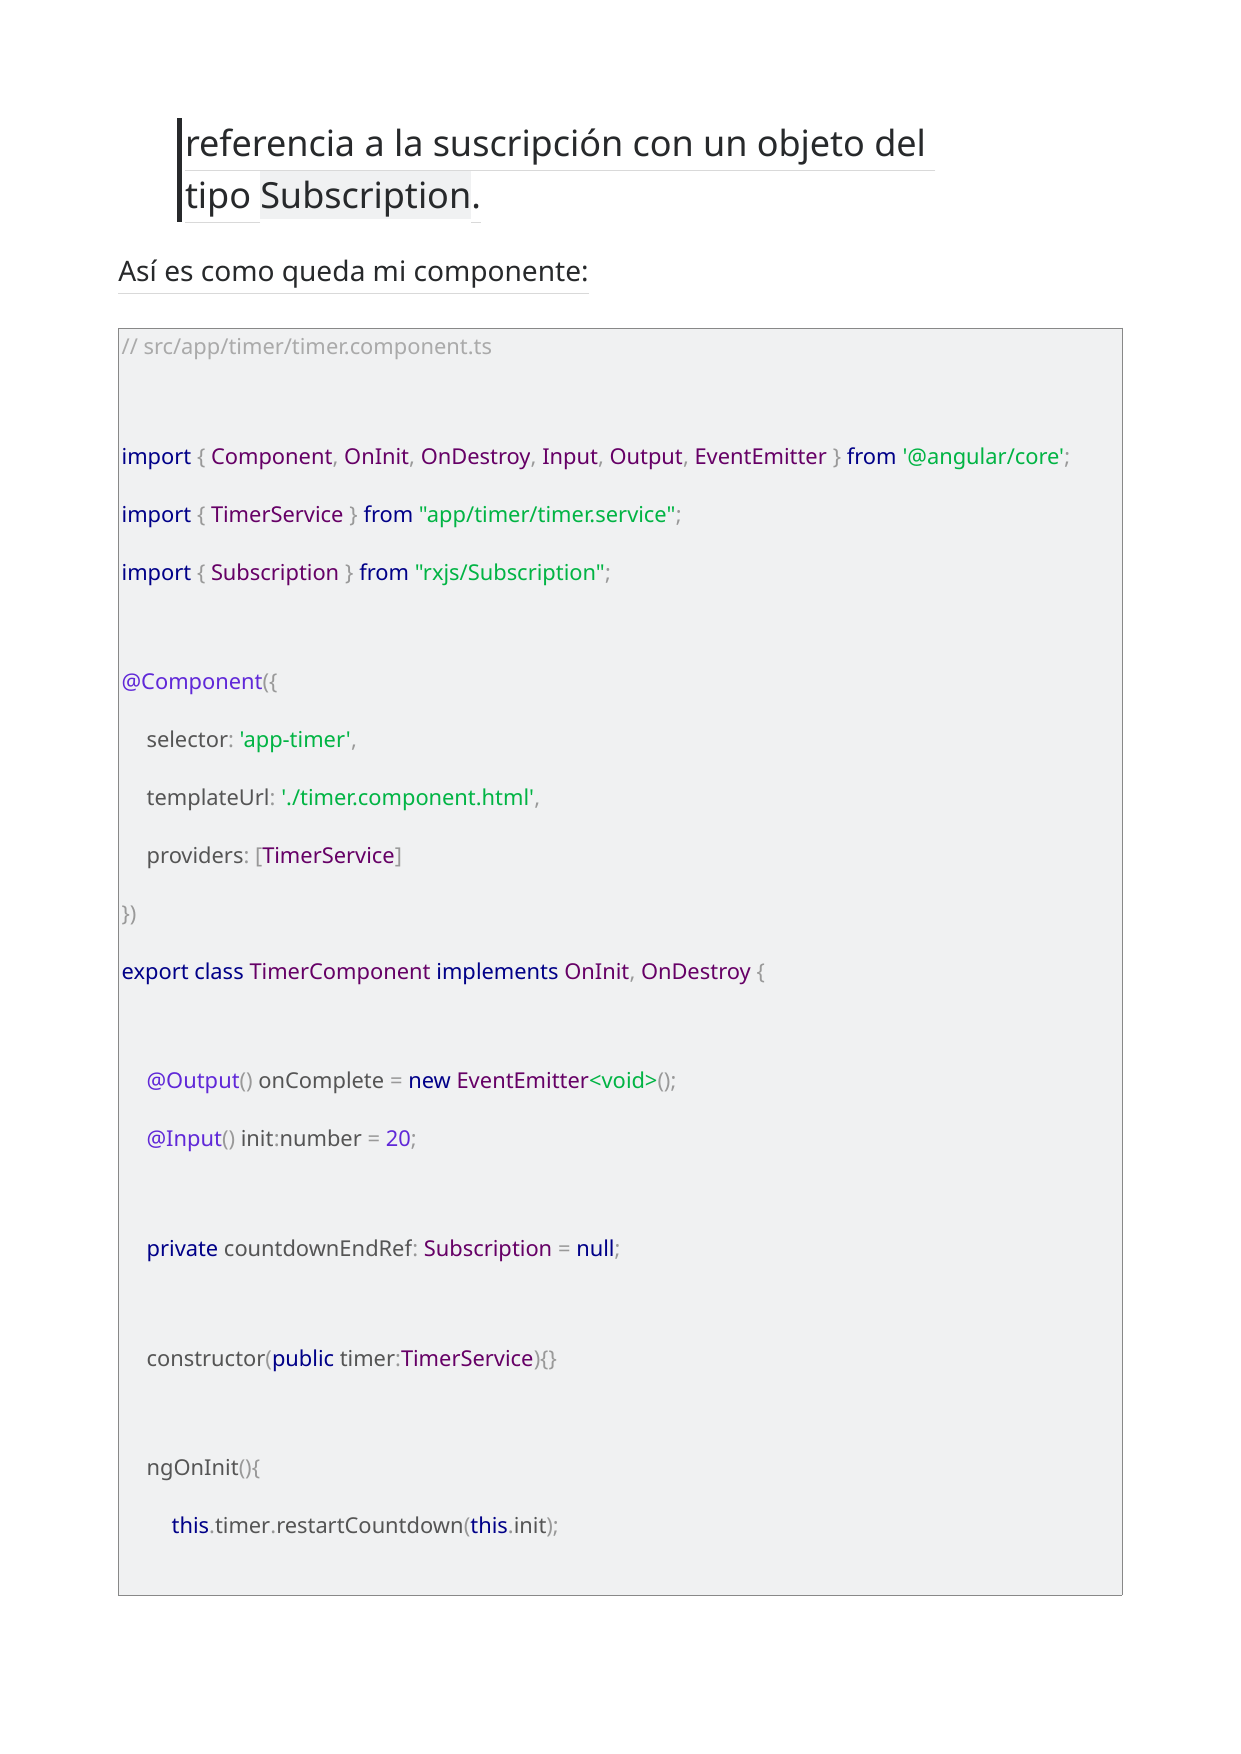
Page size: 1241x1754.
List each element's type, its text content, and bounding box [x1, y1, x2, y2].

text referencia a la suscripción con un objeto del tipo Subscription. [182, 118, 1063, 222]
text import { Subscription } from "rxjs/Subscription"; [119, 553, 1122, 586]
text selector: 'app-timer', [119, 721, 1122, 754]
text providers: [TimerService] [119, 837, 1122, 870]
text export class TimerComponent implements OnInit, OnDestroy { [119, 952, 1122, 986]
text ngOnInit(){ [119, 1449, 1122, 1482]
text @Input() init:number = 20; [119, 1120, 1122, 1153]
text private countdownEndRef: Subscription = null; [119, 1230, 1122, 1263]
text this.timer.restartCountdown(this.init); [119, 1507, 1122, 1540]
text // src/app/timer/timer.component.ts [119, 329, 1122, 361]
text Así es como queda mi componente: [118, 252, 1122, 293]
text }) [119, 894, 1122, 928]
text templateUrl: './timer.component.html', [119, 779, 1122, 812]
text @Output() onComplete = new EventEmitter<void>(); [119, 1062, 1122, 1095]
text import { Component, OnInit, OnDestroy, Input, Output, EventEmitter } from '@angular/core'; [119, 437, 1122, 470]
text constructor(public timer:TimerService){} [119, 1339, 1122, 1372]
text @Component({ [119, 663, 1122, 696]
text import { TimerService } from "app/timer/timer.service"; [119, 495, 1122, 528]
